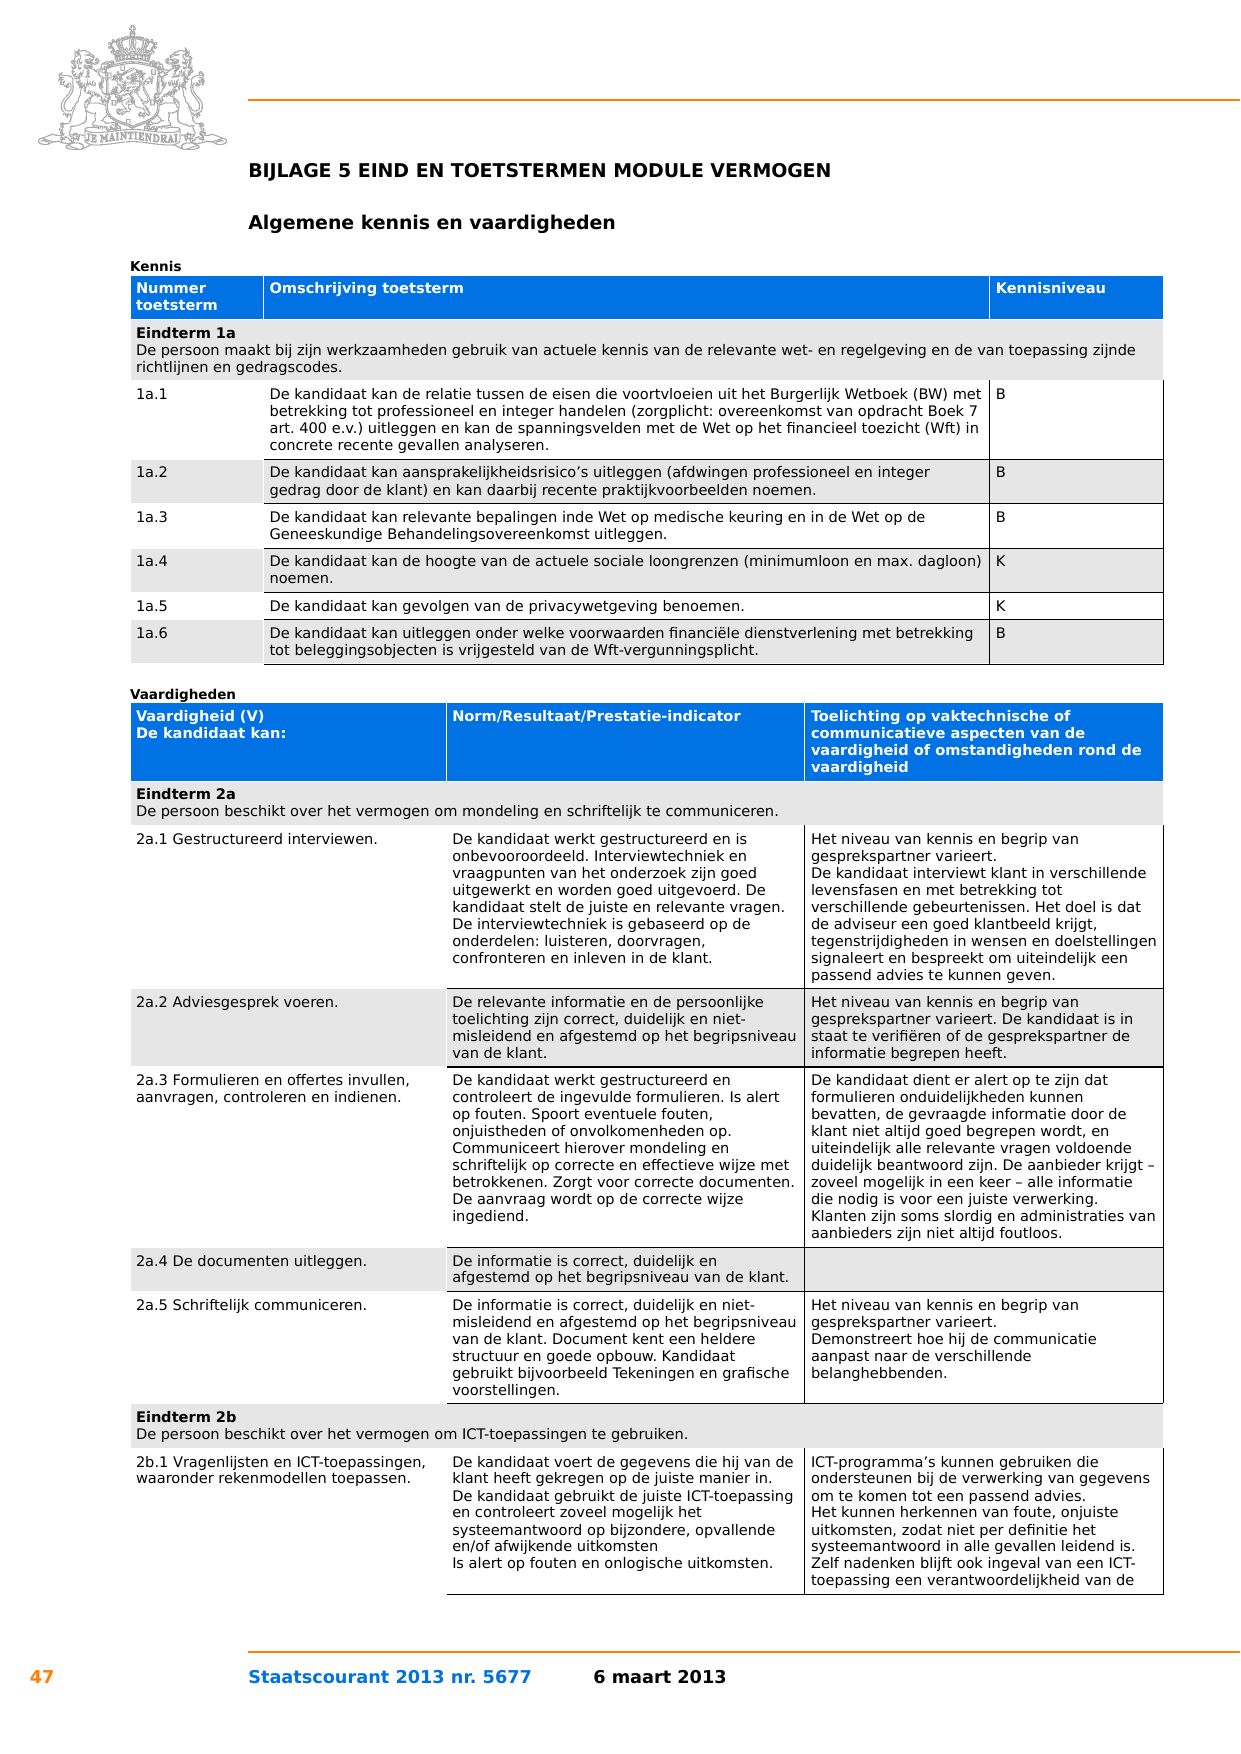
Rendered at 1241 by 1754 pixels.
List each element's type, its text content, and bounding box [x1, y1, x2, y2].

table_cell Eindterm 2b De persoon beschikt over het vermogen om ICT-toepassingen te gebruiken. [131, 1404, 1163, 1448]
table_header Kennis [130, 259, 1163, 274]
table_cell Het niveau van kennis en begrip van gesprekspartner varieert. Demonstreert hoe hij de communicatie aanpast naar de verschillende belanghebbenden. [805, 1292, 1163, 1403]
table_cell De kandidaat kan aansprakelijkheidsrisico’s uitleggen (afdwingen professioneel en integer gedrag door de klant) en kan daarbij recente praktijkvoorbeelden noemen. [264, 460, 989, 503]
table_cell 2a.4 De documenten uitleggen. [131, 1248, 446, 1291]
table_cell Eindterm 2a De persoon beschikt over het vermogen om mondeling en schriftelijk te communiceren. [131, 782, 1163, 825]
table_cell Omschrijving toetsterm [264, 276, 989, 319]
table_cell Toelichting op vaktechnische of communicatieve aspecten van de vaardigheid of omstandigheden rond de vaardigheid [805, 703, 1163, 781]
table_cell Norm/Resultaat/Prestatie-indicator [447, 703, 804, 781]
table_header Vaardigheden [130, 686, 1163, 702]
table_cell 2a.2 Adviesgesprek voeren. [131, 989, 446, 1066]
table_cell B [990, 381, 1163, 459]
table_cell De relevante informatie en de persoonlijke toelichting zijn correct, duidelijk en niet-misleidend en afgestemd op het begripsniveau van de klant. [447, 989, 804, 1066]
table_cell 2b.1 Vragenlijsten en ICT-toepassingen, waaronder rekenmodellen toepassen. [131, 1449, 446, 1594]
table_cell B [990, 620, 1163, 663]
table_cell Nummer toetsterm [131, 276, 263, 319]
picture [38, 25, 227, 150]
table_cell B [990, 460, 1163, 503]
table_cell Het niveau van kennis en begrip van gesprekspartner varieert. De kandidaat interviewt klant in verschillende levensfasen en met betrekking tot verschillende gebeurtenissen. Het doel is dat de adviseur een goed klantbeeld krijgt, tegenstrijdigheden in wensen en doelstellingen signaleert en bespreekt om uiteindelijk een passend advies te kunnen geven. [805, 826, 1163, 988]
table_cell Vaardigheid (V) De kandidaat kan: [131, 703, 446, 781]
table_cell De kandidaat kan gevolgen van de privacywetgeving benoemen. [264, 593, 989, 619]
table_cell De kandidaat kan de relatie tussen de eisen die voortvloeien uit het Burgerlijk Wetboek (BW) met betrekking tot professioneel en integer handelen (zorgplicht: overeenkomst van opdracht Boek 7 art. 400 e.v.) uitleggen en kan de spanningsvelden met de Wet op het financieel toezicht (Wft) in concrete recente gevallen analyseren. [264, 381, 989, 459]
table_cell ICT-programma’s kunnen gebruiken die ondersteunen bij de verwerking van gegevens om te komen tot een passend advies. Het kunnen herkennen van foute, onjuiste uitkomsten, zodat niet per definitie het systeemantwoord in alle gevallen leidend is. Zelf nadenken blijft ook ingeval van een ICT-toepassing een verantwoordelijkheid van de [805, 1449, 1163, 1594]
table_cell 1a.5 [131, 593, 263, 619]
table_cell B [990, 504, 1163, 547]
table_cell De kandidaat kan relevante bepalingen inde Wet op medische keuring en in de Wet op de Geneeskundige Behandelingsovereenkomst uitleggen. [264, 504, 989, 547]
table_cell De kandidaat kan uitleggen onder welke voorwaarden financiële dienstverlening met betrekking tot beleggingsobjecten is vrijgesteld van de Wft-vergunningsplicht. [264, 620, 989, 663]
subtitle BIJLAGE 5 EIND EN TOETSTERMEN MODULE VERMOGEN [248, 160, 1163, 182]
table_cell 2a.5 Schriftelijk communiceren. [131, 1292, 446, 1403]
table_cell De kandidaat dient er alert op te zijn dat formulieren onduidelijkheden kunnen bevatten, de gevraagde informatie door de klant niet altijd goed begrepen wordt, en uiteindelijk alle relevante vragen voldoende duidelijk beantwoord zijn. De aanbieder krijgt – zoveel mogelijk in een keer – alle informatie die nodig is voor een juiste verwerking. Klanten zijn soms slordig en administraties van aanbieders zijn niet altijd foutloos. [805, 1068, 1163, 1247]
table_cell 1a.1 [131, 381, 263, 459]
subtitle Algemene kennis en vaardigheden [248, 212, 1163, 234]
table_cell 1a.6 [131, 620, 263, 663]
table_cell De kandidaat werkt gestructureerd en is onbevooroordeeld. Interviewtechniek en vraagpunten van het onderzoek zijn goed uitgewerkt en worden goed uitgevoerd. De kandidaat stelt de juiste en relevante vragen. De interviewtechniek is gebaseerd op de onderdelen: luisteren, doorvragen, confronteren en inleven in de klant. [447, 826, 804, 988]
table_cell 2a.1 Gestructureerd interviewen. [131, 826, 446, 988]
table_cell [805, 1248, 1163, 1291]
table_cell De informatie is correct, duidelijk en niet-misleidend en afgestemd op het begripsniveau van de klant. Document kent een heldere structuur en goede opbouw. Kandidaat gebruikt bijvoorbeeld Tekeningen en grafische voorstellingen. [447, 1292, 804, 1403]
table_cell Eindterm 1a De persoon maakt bij zijn werkzaamheden gebruik van actuele kennis van de relevante wet- en regelgeving en de van toepassing zijnde richtlijnen en gedragscodes. [131, 320, 1163, 380]
table_cell K [990, 549, 1163, 592]
table_cell 1a.2 [131, 460, 263, 503]
table_cell 1a.3 [131, 504, 263, 547]
table_cell 1a.4 [131, 549, 263, 592]
table_cell De kandidaat kan de hoogte van de actuele sociale loongrenzen (minimumloon en max. dagloon) noemen. [264, 549, 989, 592]
table_cell De kandidaat werkt gestructureerd en controleert de ingevulde formulieren. Is alert op fouten. Spoort eventuele fouten, onjuistheden of onvolkomenheden op. Communiceert hierover mondeling en schriftelijk op correcte en effectieve wijze met betrokkenen. Zorgt voor correcte documenten. De aanvraag wordt op de correcte wijze ingediend. [447, 1068, 804, 1247]
table_cell Kennisniveau [990, 276, 1163, 319]
table_cell K [990, 593, 1163, 619]
table_cell 2a.3 Formulieren en offertes invullen, aanvragen, controleren en indienen. [131, 1068, 446, 1247]
table_cell De kandidaat voert de gegevens die hij van de klant heeft gekregen op de juiste manier in. De kandidaat gebruikt de juiste ICT-toepassing en controleert zoveel mogelijk het systeemantwoord op bijzondere, opvallende en/of afwijkende uitkomsten Is alert op fouten en onlogische uitkomsten. [447, 1449, 804, 1594]
table_cell Het niveau van kennis en begrip van gesprekspartner varieert. De kandidaat is in staat te verifiëren of de gesprekspartner de informatie begrepen heeft. [805, 989, 1163, 1066]
table_cell De informatie is correct, duidelijk en afgestemd op het begripsniveau van de klant. [447, 1248, 804, 1291]
